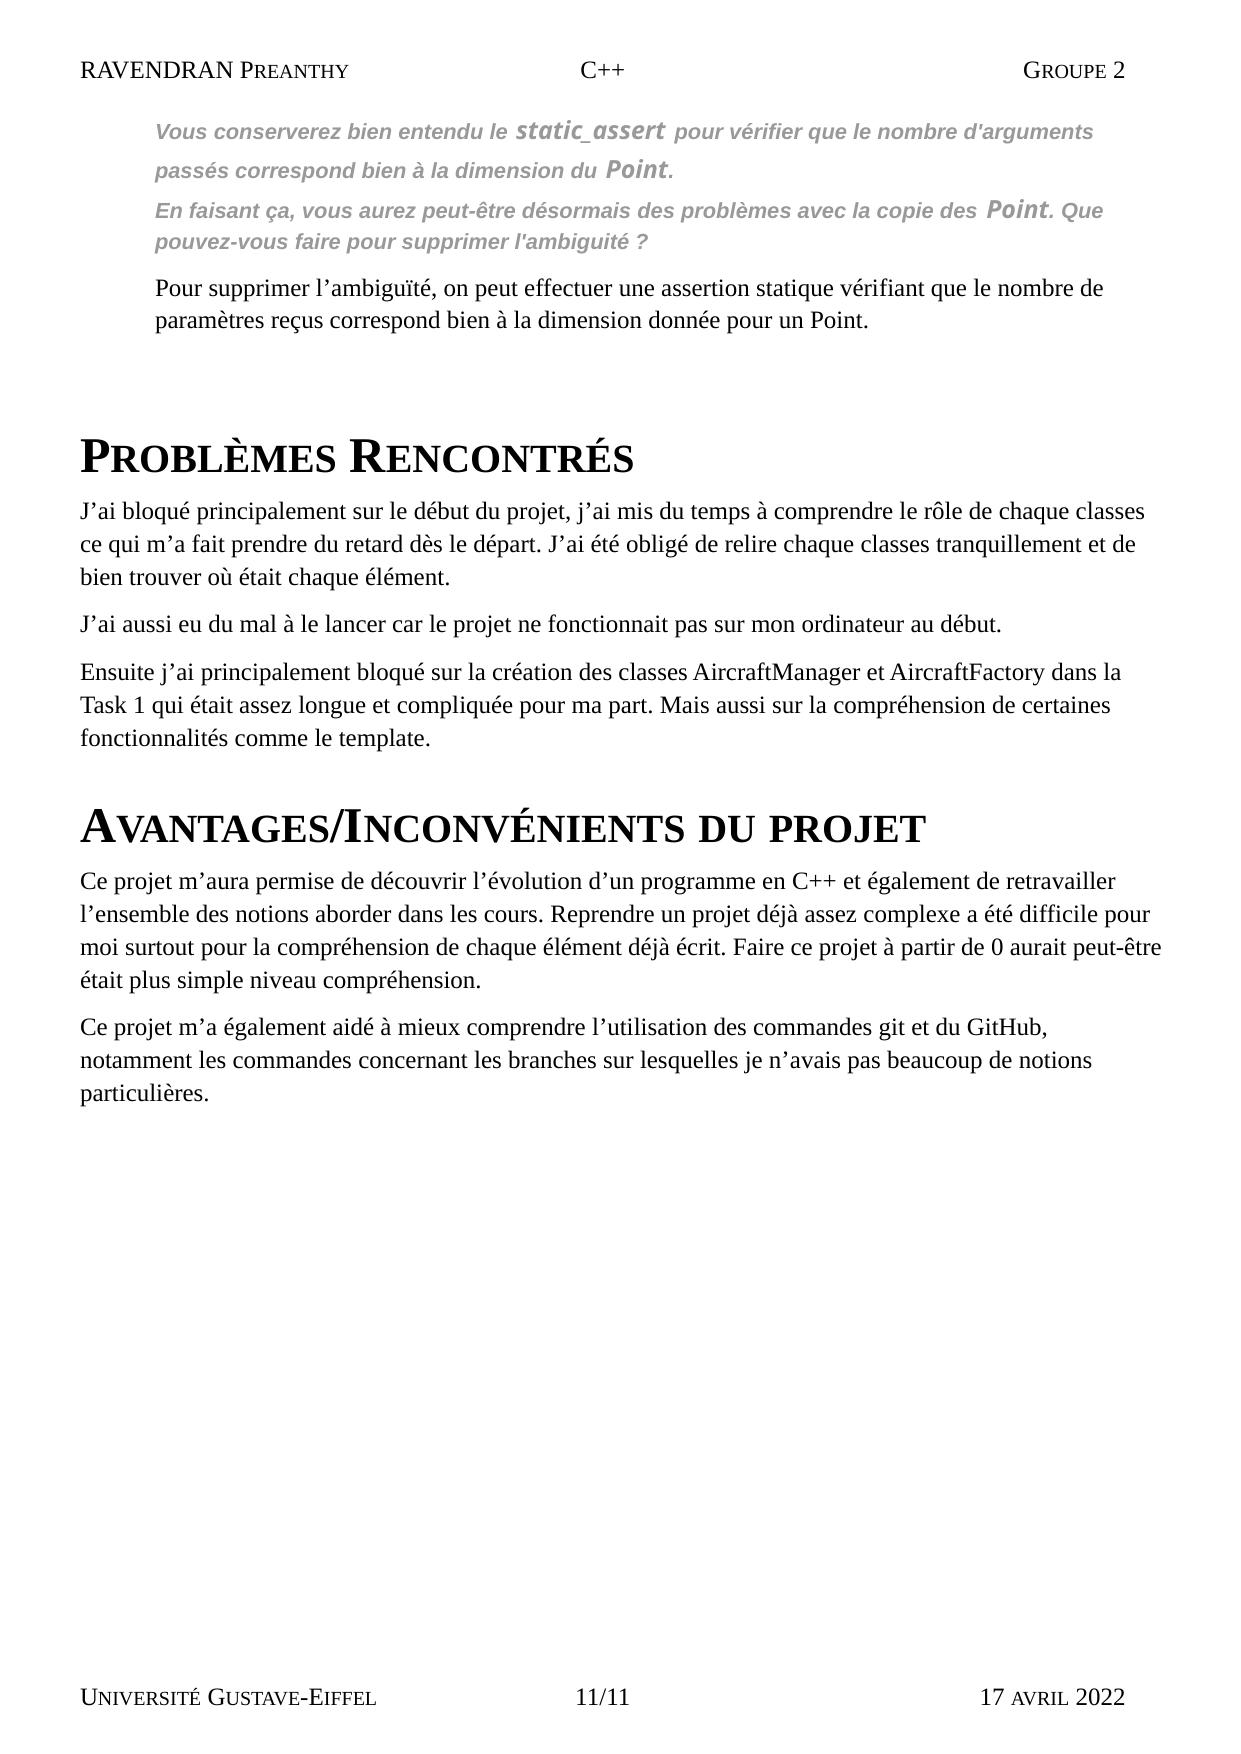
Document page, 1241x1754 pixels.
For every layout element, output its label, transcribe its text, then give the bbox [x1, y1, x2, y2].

subtitle Problèmes Rencontrés [80, 426, 1166, 483]
text J’ai bloqué principalement sur le début du projet, j’ai mis du temps à comprendre le rôle de chaque classes ce qui m’a fait prendre du retard dès le départ. J’ai été obligé de relire chaque classes tranquillement et de bien trouver où était chaque élément. [80, 496, 1166, 591]
list Vous conserverez bien entendu le static_assert pour vérifier que le nombre d'arguments passés correspond bien à la dimension du Point. En faisant ça, vous aurez peut-être désormais des problèmes avec la copie des Point. Que pouvez-vous faire pour supprimer l'ambiguité ? [117, 113, 1166, 254]
list Pour supprimer l’ambiguïté, on peut effectuer une assertion statique vérifiant que le nombre de paramètres reçus correspond bien à la dimension donnée pour un Point. [117, 273, 1166, 334]
text Ensuite j’ai principalement bloqué sur la création des classes AircraftManager et AircraftFactory dans la Task 1 qui était assez longue et compliquée pour ma part. Mais aussi sur la compréhension de certaines fonctionnalités comme le template. [80, 657, 1166, 752]
text J’ai aussi eu du mal à le lancer car le projet ne fonctionnait pas sur mon ordinateur au début. [80, 609, 1166, 638]
text Ce projet m’a également aidé à mieux comprendre l’utilisation des commandes git et du GitHub, notamment les commandes concernant les branches sur lesquelles je n’avais pas beaucoup de notions particulières. [80, 1012, 1166, 1107]
subtitle Avantages/Inconvénients du projet [80, 796, 1166, 853]
text Ce projet m’aura permise de découvrir l’évolution d’un programme en C++ et également de retravailler l’ensemble des notions aborder dans les cours. Reprendre un projet déjà assez complexe a été difficile pour moi surtout pour la compréhension de chaque élément déjà écrit. Faire ce projet à partir de 0 aurait peut-être était plus simple niveau compréhension. [80, 866, 1166, 993]
